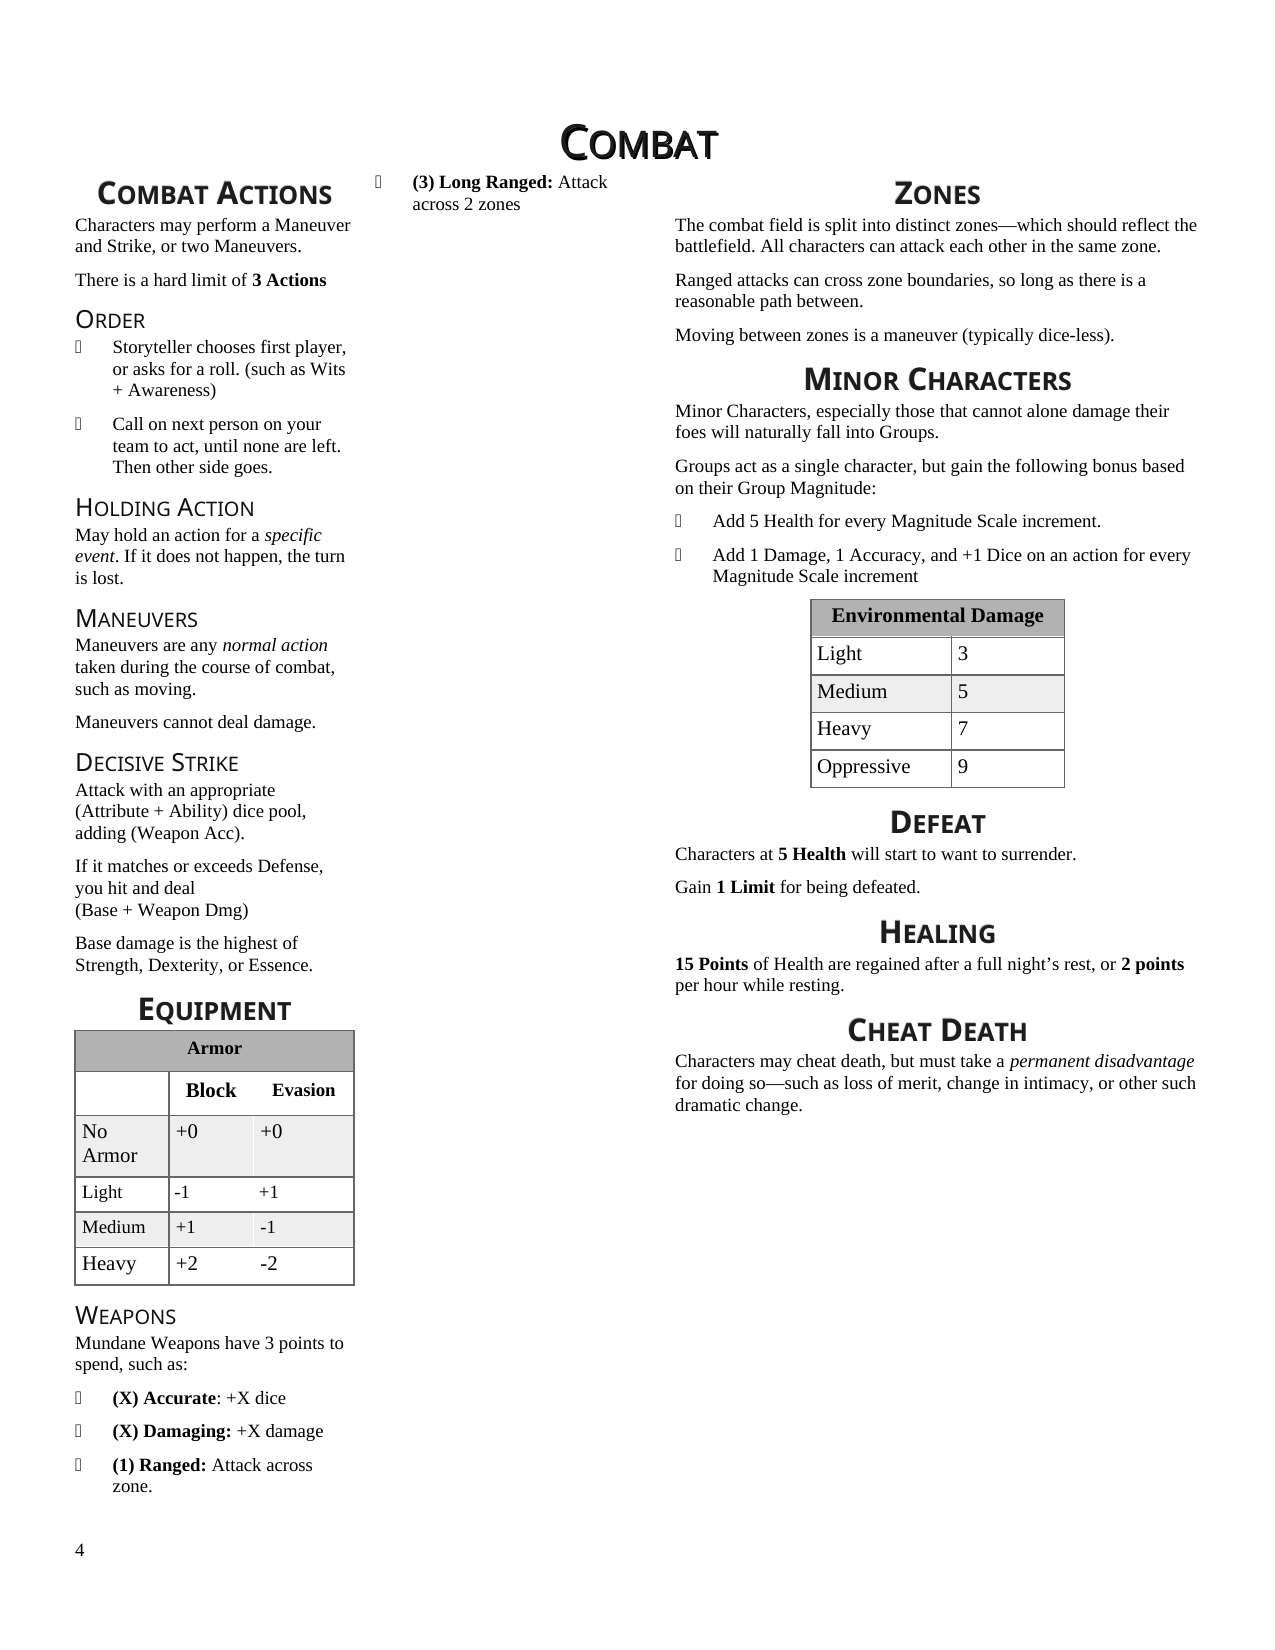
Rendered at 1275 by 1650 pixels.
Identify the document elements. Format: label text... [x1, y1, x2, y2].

subtitle Weapons [75, 1297, 354, 1332]
table_cell Heavy [812, 713, 951, 749]
list (1) Ranged: Attack across zone. [75, 1454, 354, 1497]
text Characters may cheat death, but must take a permanent disadvantage for doing so—such as loss of merit, change in intimacy, or other such dramatic change. [675, 1050, 1200, 1115]
text Base damage is the highest of Strength, Dexterity, or Essence. [75, 932, 354, 975]
table_header Environmental Damage [812, 600, 1064, 636]
text There is a hard limit of 3 Actions [75, 269, 354, 290]
subtitle Minor Characters [675, 357, 1200, 400]
text Characters may perform a Maneuver and Strike, or two Maneuvers. [75, 213, 354, 257]
table_cell Light [812, 638, 951, 674]
table_cell Light [76, 1178, 168, 1211]
list Call on next person on your team to act, until none are left. Then other side goes. [75, 413, 354, 478]
text Attack with an appropriate (Attribute + Ability) dice pool, adding (Weapon Acc). [75, 779, 354, 843]
table_cell 9 [952, 751, 1064, 787]
table_cell Medium [812, 676, 951, 712]
table_cell +1 [254, 1178, 353, 1211]
text Mundane Weapons have 3 points to spend, such as: [75, 1332, 354, 1375]
subtitle Maneuvers [75, 600, 354, 634]
text 15 Points of Health are regained after a full night’s rest, or 2 points per hour while resting. [675, 953, 1200, 996]
table_cell Block [170, 1072, 253, 1114]
table_cell +2 [170, 1248, 253, 1284]
text Groups act as a single character, but gain the following bonus based on their Group Magnitude: [675, 455, 1200, 498]
list (3) Long Ranged: Attack across 2 zones [375, 171, 654, 214]
list Add 1 Damage, 1 Accuracy, and +1 Dice on an action for every Magnitude Scale increment [675, 544, 1200, 587]
table_cell [76, 1072, 168, 1114]
list (X) Accurate: +X dice [75, 1387, 354, 1408]
table_cell 7 [952, 713, 1064, 749]
text Gain 1 Limit for being defeated. [675, 876, 1200, 898]
table_cell +0 [254, 1116, 353, 1176]
subtitle Equipment [75, 987, 354, 1030]
table_cell Medium [76, 1213, 168, 1246]
text Ranged attacks can cross zone boundaries, so long as there is a reasonable path between. [675, 269, 1200, 312]
subtitle Combat Actions [75, 171, 354, 213]
subtitle Order [75, 302, 354, 336]
subtitle Decisive Strike [75, 744, 354, 779]
text Minor Characters, especially those that cannot alone damage their foes will naturally fall into Groups. [675, 400, 1200, 443]
text If it matches or exceeds Defense, you hit and deal (Base + Weapon Dmg) [75, 855, 354, 920]
text Maneuvers cannot deal damage. [75, 711, 354, 733]
text Characters at 5 Health will start to want to surrender. [675, 843, 1200, 864]
subtitle Zones [675, 171, 1200, 213]
table_cell Evasion [254, 1072, 353, 1114]
subtitle Cheat Death [675, 1008, 1200, 1050]
table_cell -2 [254, 1248, 353, 1284]
table_cell No Armor [76, 1116, 168, 1176]
table_cell +1 [170, 1213, 253, 1246]
table_cell Heavy [76, 1248, 168, 1284]
table_header Armor [76, 1031, 353, 1071]
text May hold an action for a specific event. If it does not happen, the turn is lost. [75, 524, 354, 588]
table_cell +0 [170, 1116, 253, 1176]
table_cell 3 [952, 638, 1064, 674]
subtitle Defeat [675, 800, 1200, 843]
table_cell -1 [254, 1213, 353, 1246]
table_cell -1 [170, 1178, 253, 1211]
list Add 5 Health for every Magnitude Scale increment. [675, 510, 1200, 532]
subtitle Healing [675, 910, 1200, 953]
text Maneuvers are any normal action taken during the course of combat, such as moving. [75, 634, 354, 699]
list (X) Damaging: +X damage [75, 1420, 354, 1442]
table_cell Oppressive [812, 751, 951, 787]
subtitle Combat [75, 108, 1200, 171]
text Moving between zones is a maneuver (typically dice-less). [675, 324, 1200, 345]
table_cell 5 [952, 676, 1064, 712]
text The combat field is split into distinct zones—which should reflect the battlefield. All characters can attack each other in the same zone. [675, 213, 1200, 257]
list Storyteller chooses first player, or asks for a roll. (such as Wits + Awareness) [75, 336, 354, 401]
subtitle Holding Action [75, 489, 354, 524]
